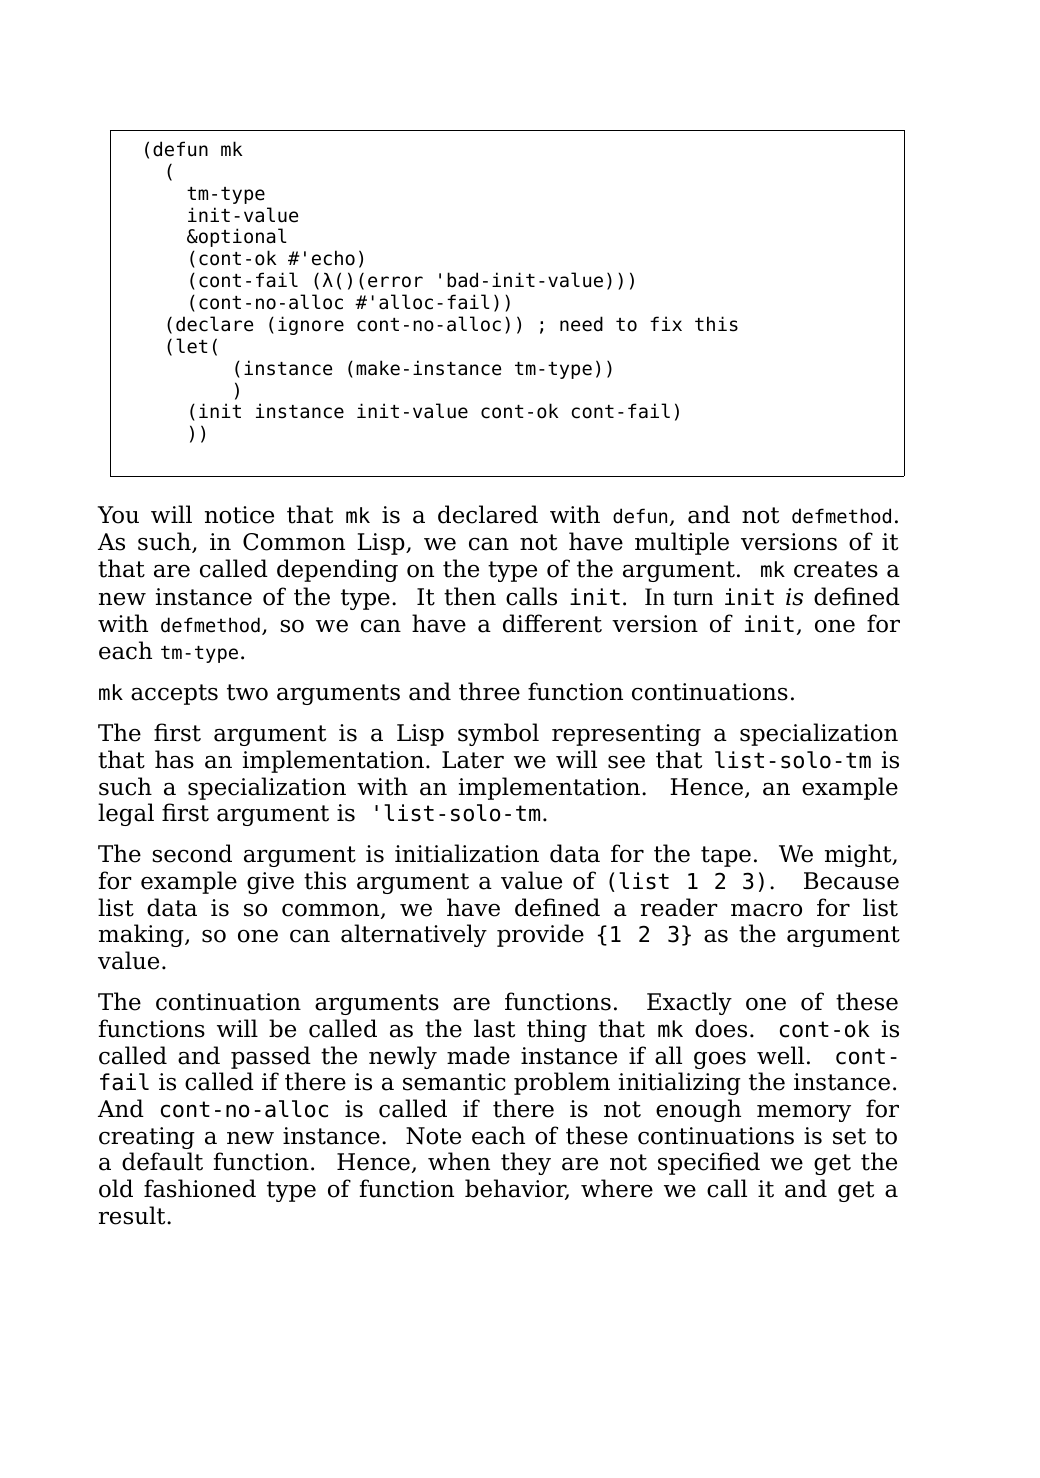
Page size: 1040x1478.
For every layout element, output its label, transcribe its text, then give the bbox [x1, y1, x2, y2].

text (defun mk [119, 139, 895, 161]
text (instance (make-instance tm-type)) [119, 358, 895, 379]
text The first argument is a Lisp symbol representing a specialization that has an implementation. Later we will see that list-solo-tm is such a specialization with an implementation. Hence, an example legal first argument is 'list-solo-tm. [98, 720, 900, 827]
text (cont-ok #'echo) [119, 248, 895, 270]
text (let( [119, 336, 895, 358]
text tm-type [119, 183, 895, 204]
text )) [119, 423, 895, 445]
text (cont-fail (λ()(error 'bad-init-value))) [119, 270, 895, 292]
text ( [119, 161, 895, 183]
text (cont-no-alloc #'alloc-fail)) [119, 292, 895, 314]
text (init instance init-value cont-ok cont-fail) [119, 401, 895, 423]
text The second argument is initialization data for the tape. We might, for example give this argument a value of (list 1 2 3). Because list data is so common, we have defined a reader macro for list making, so one can alternatively provide {1 2 3} as the argument value. [98, 842, 900, 975]
text ) [119, 379, 895, 401]
text &optional [119, 226, 895, 248]
text mk accepts two arguments and three function continuations. [98, 679, 900, 706]
text The continuation arguments are functions. Exactly one of these functions will be called as the last thing that mk does. cont-ok is called and passed the newly made instance if all goes well. cont-fail is called if there is a semantic problem initializing the instance. And cont-no-alloc is called if there is not enough memory for creating a new instance. Note each of these continuations is set to a default function. Hence, when they are not specified we get the old fashioned type of function behavior, where we call it and get a result. [98, 989, 900, 1229]
text You will notice that mk is a declared with defun, and not defmethod. As such, in Common Lisp, we can not have multiple versions of it that are called depending on the type of the argument. mk creates a new instance of the type. It then calls init. In turn init is defined with defmethod, so we can have a different version of init, one for each tm-type. [98, 502, 900, 664]
text init-value [119, 204, 895, 226]
text (declare (ignore cont-no-alloc)) ; need to fix this [119, 314, 895, 336]
